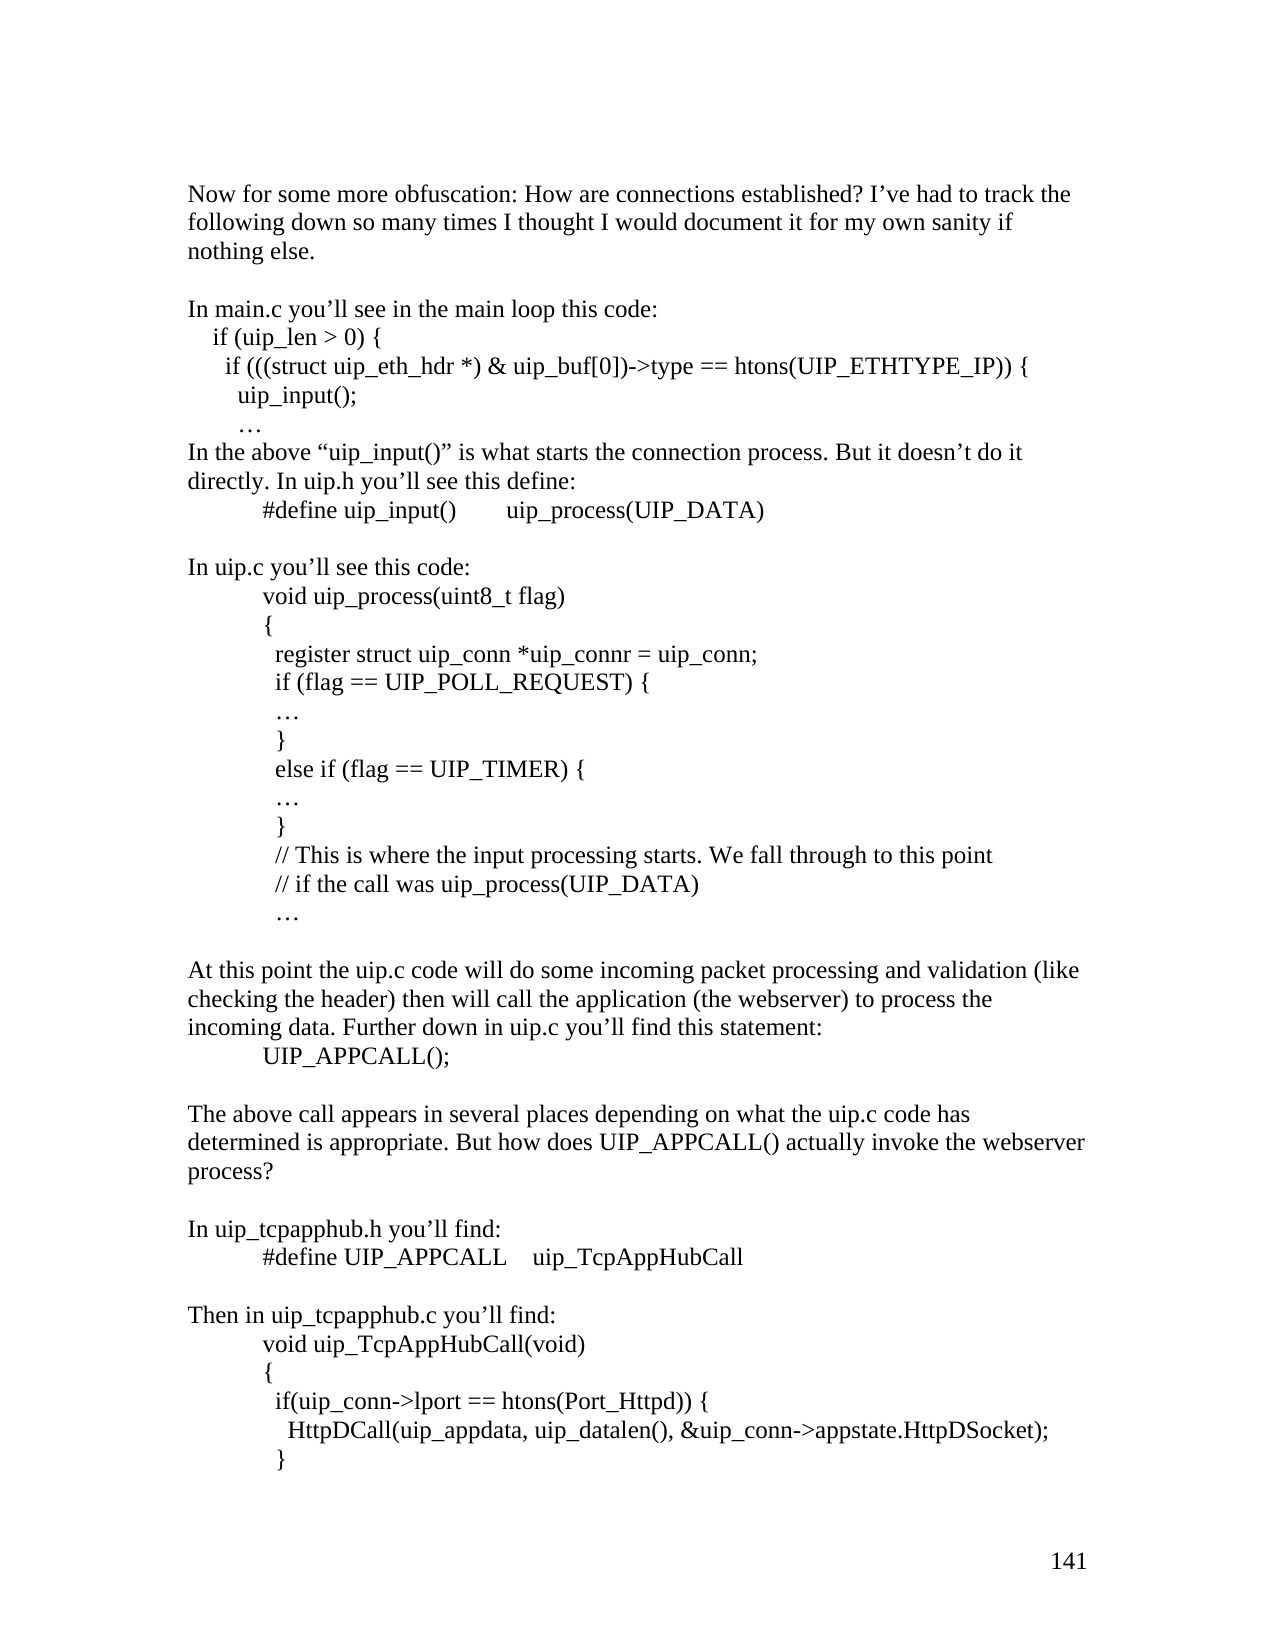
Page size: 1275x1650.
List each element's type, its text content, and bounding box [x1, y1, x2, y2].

text #define uip_input() uip_process(UIP_DATA) [262, 495, 1087, 524]
text Then in uip_tcpapphub.c you’ll find: [187, 1300, 1087, 1329]
text … [262, 696, 1087, 725]
text if (flag == UIP_POLL_REQUEST) { [262, 667, 1087, 696]
text In uip.c you’ll see this code: [187, 552, 1087, 581]
text … [262, 782, 1087, 811]
text { [262, 610, 1087, 639]
text // if the call was uip_process(UIP_DATA) [262, 869, 1087, 897]
text register struct uip_conn *uip_connr = uip_conn; [262, 639, 1087, 667]
text Now for some more obfuscation: How are connections established? I’ve had to track the following down so many times I thought I would document it for my own sanity if nothing else. [187, 179, 1087, 265]
text else if (flag == UIP_TIMER) { [262, 754, 1087, 782]
text In the above “uip_input()” is what starts the connection process. But it doesn’t do it directly. In uip.h you’ll see this define: [187, 437, 1087, 495]
text } [262, 811, 1087, 840]
text #define UIP_APPCALL uip_TcpAppHubCall [262, 1242, 1087, 1271]
text } [262, 725, 1087, 754]
text { [262, 1357, 1087, 1386]
text uip_input(); [187, 380, 1087, 409]
text UIP_APPCALL(); [262, 1041, 1087, 1070]
text void uip_TcpAppHubCall(void) [262, 1329, 1087, 1357]
text if (uip_len > 0) { [187, 322, 1087, 351]
text In uip_tcpapphub.h you’ll find: [187, 1214, 1087, 1242]
text At this point the uip.c code will do some incoming packet processing and validation (like checking the header) then will call the application (the webserver) to process the incoming data. Further down in uip.c you’ll find this statement: [187, 955, 1087, 1041]
text } [262, 1444, 1087, 1472]
text void uip_process(uint8_t flag) [262, 581, 1087, 610]
text In main.c you’ll see in the main loop this code: [187, 294, 1087, 322]
text The above call appears in several places depending on what the uip.c code has determined is appropriate. But how does UIP_APPCALL() actually invoke the webserver process? [187, 1099, 1087, 1185]
text … [262, 897, 1087, 926]
text HttpDCall(uip_appdata, uip_datalen(), &uip_conn->appstate.HttpDSocket); [262, 1415, 1087, 1444]
text // This is where the input processing starts. We fall through to this point [262, 840, 1087, 869]
text if (((struct uip_eth_hdr *) & uip_buf[0])->type == htons(UIP_ETHTYPE_IP)) { [187, 351, 1087, 380]
text if(uip_conn->lport == htons(Port_Httpd)) { [262, 1386, 1087, 1415]
text … [187, 409, 1087, 437]
